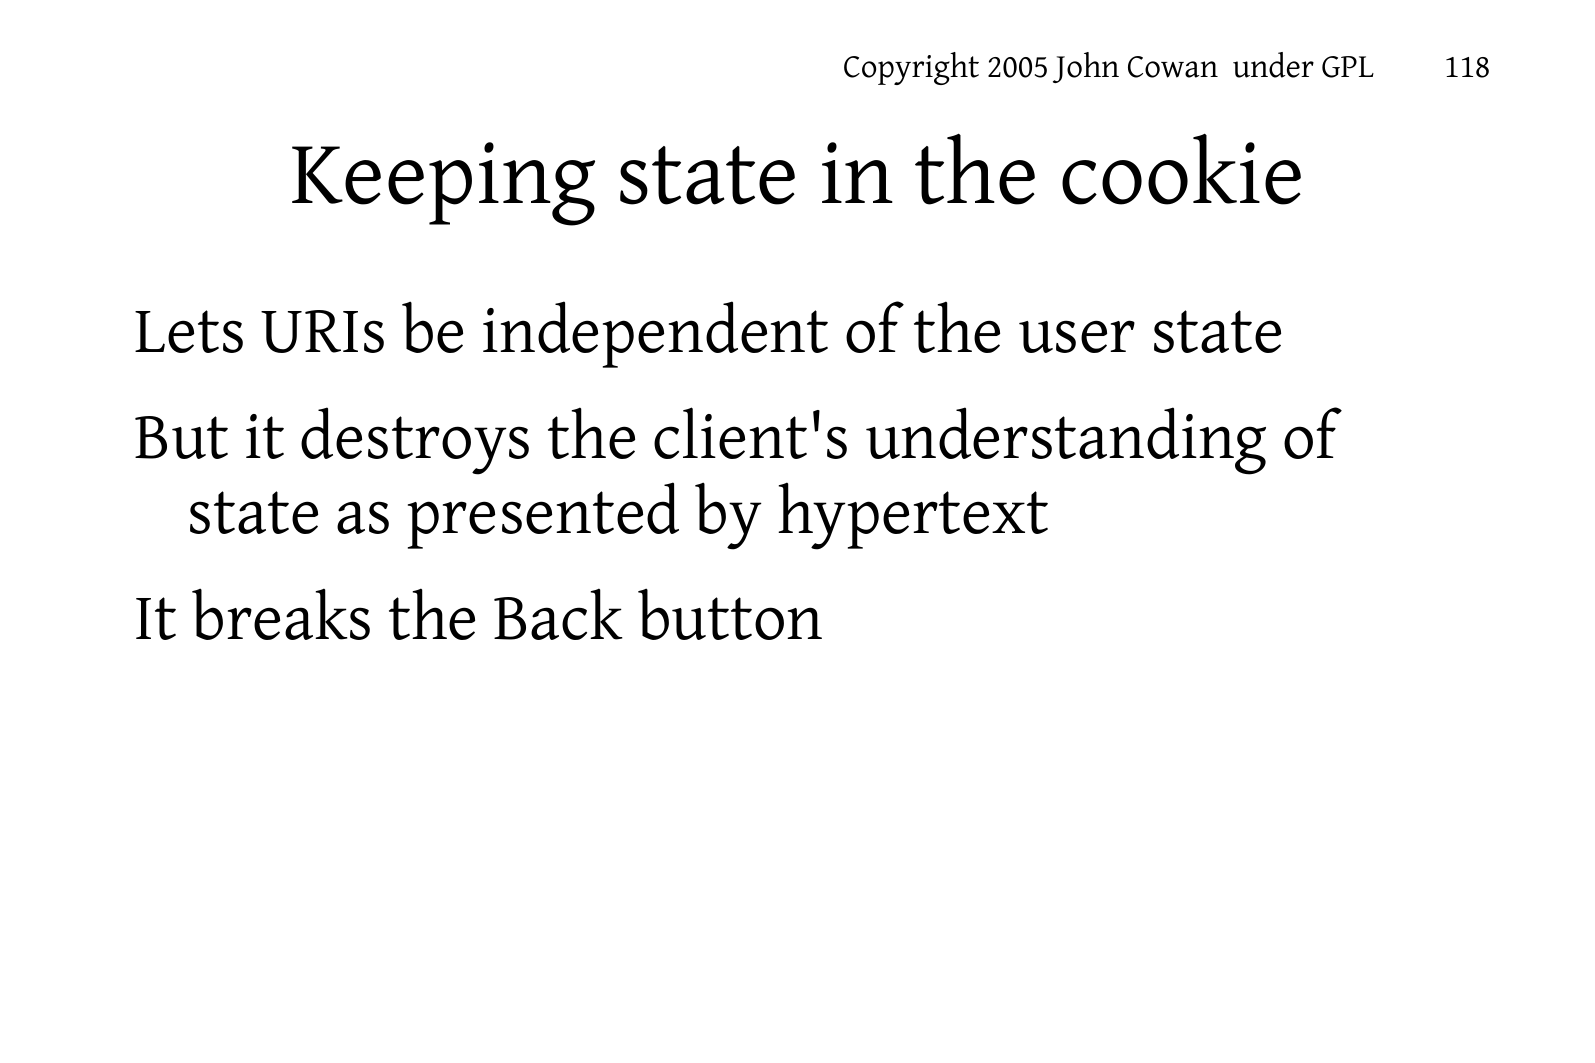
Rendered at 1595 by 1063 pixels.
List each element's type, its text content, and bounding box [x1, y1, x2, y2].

title Keeping state in the cookie [117, 88, 1479, 266]
list Lets URIs be independent of the user state But it destroys the client's understanding of state as presented by hypertext It breaks the Back button [117, 295, 1479, 971]
